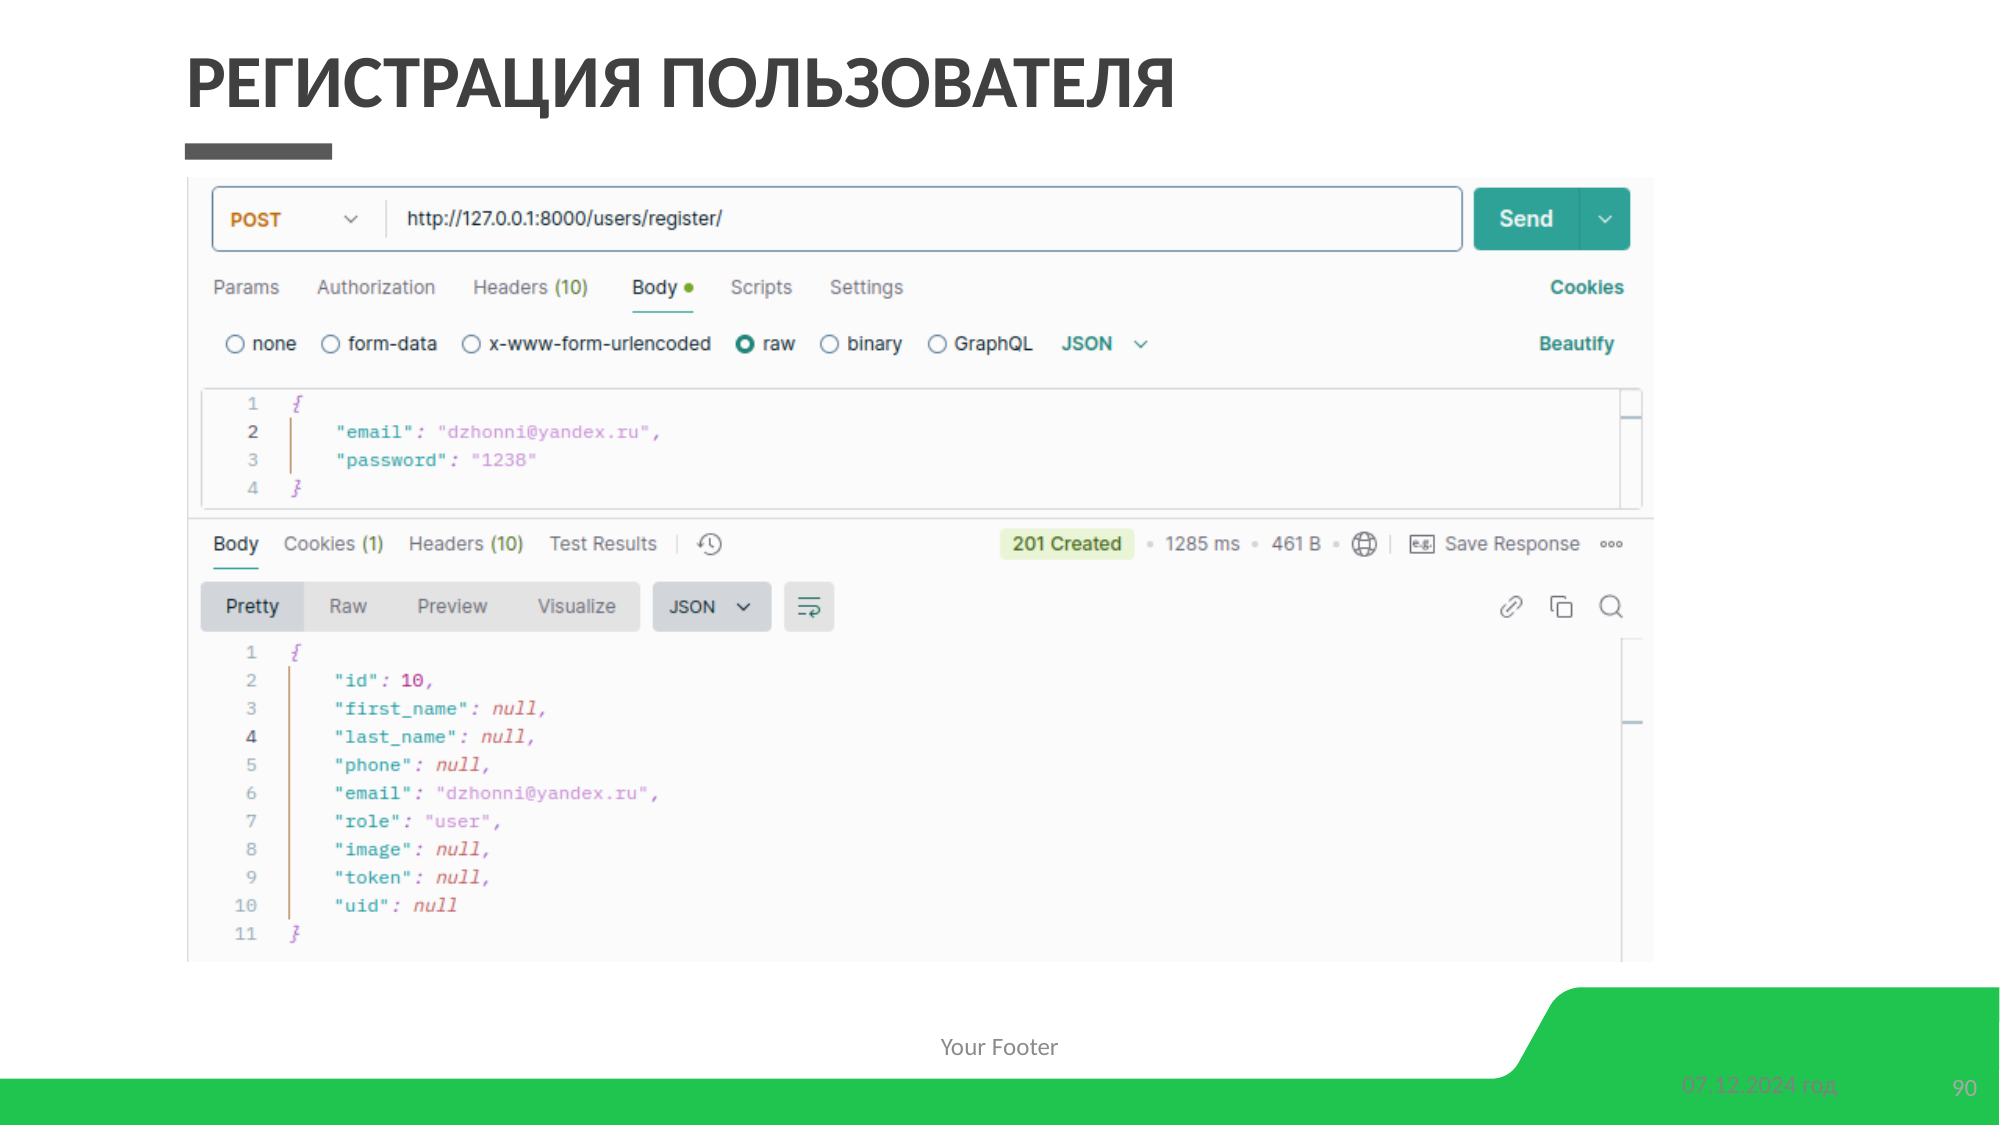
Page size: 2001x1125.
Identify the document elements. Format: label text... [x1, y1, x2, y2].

title Регистрация пользователя [170, 48, 1890, 119]
slide_number 07.12.2024 год [1667, 1053, 1979, 1114]
footer Your Footer [662, 1015, 1338, 1076]
picture [187, 177, 1654, 962]
